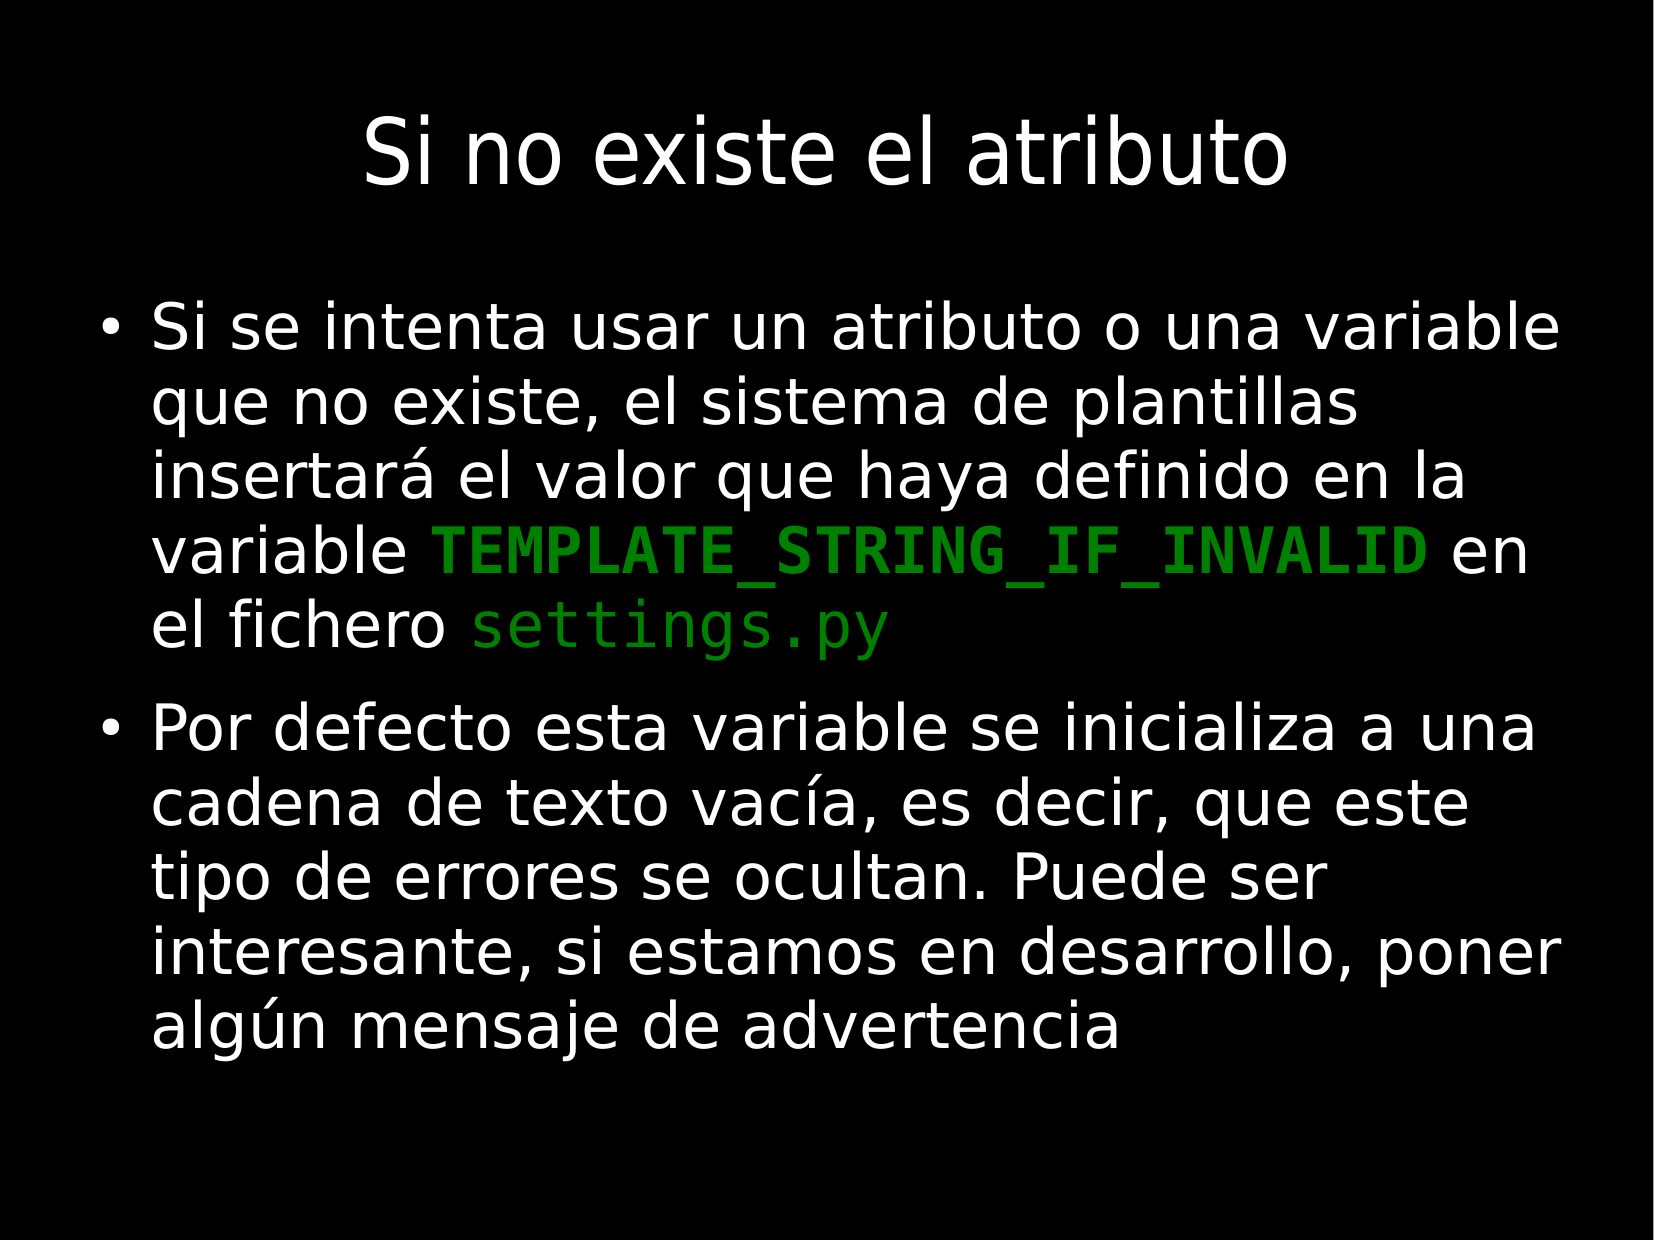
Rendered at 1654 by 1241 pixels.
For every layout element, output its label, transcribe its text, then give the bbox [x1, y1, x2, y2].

title Si no existe el atributo [82, 49, 1571, 257]
list Si se intenta usar un atributo o una variable que no existe, el sistema de plantillas insertará el valor que haya definido en la variable TEMPLATE_STRING_IF_INVALID en el fichero settings.py Por defecto esta variable se inicializa a una cadena de texto vacía, es decir, que este tipo de errores se ocultan. Puede ser interesante, si estamos en desarrollo, poner algún mensaje de advertencia [82, 290, 1571, 1111]
